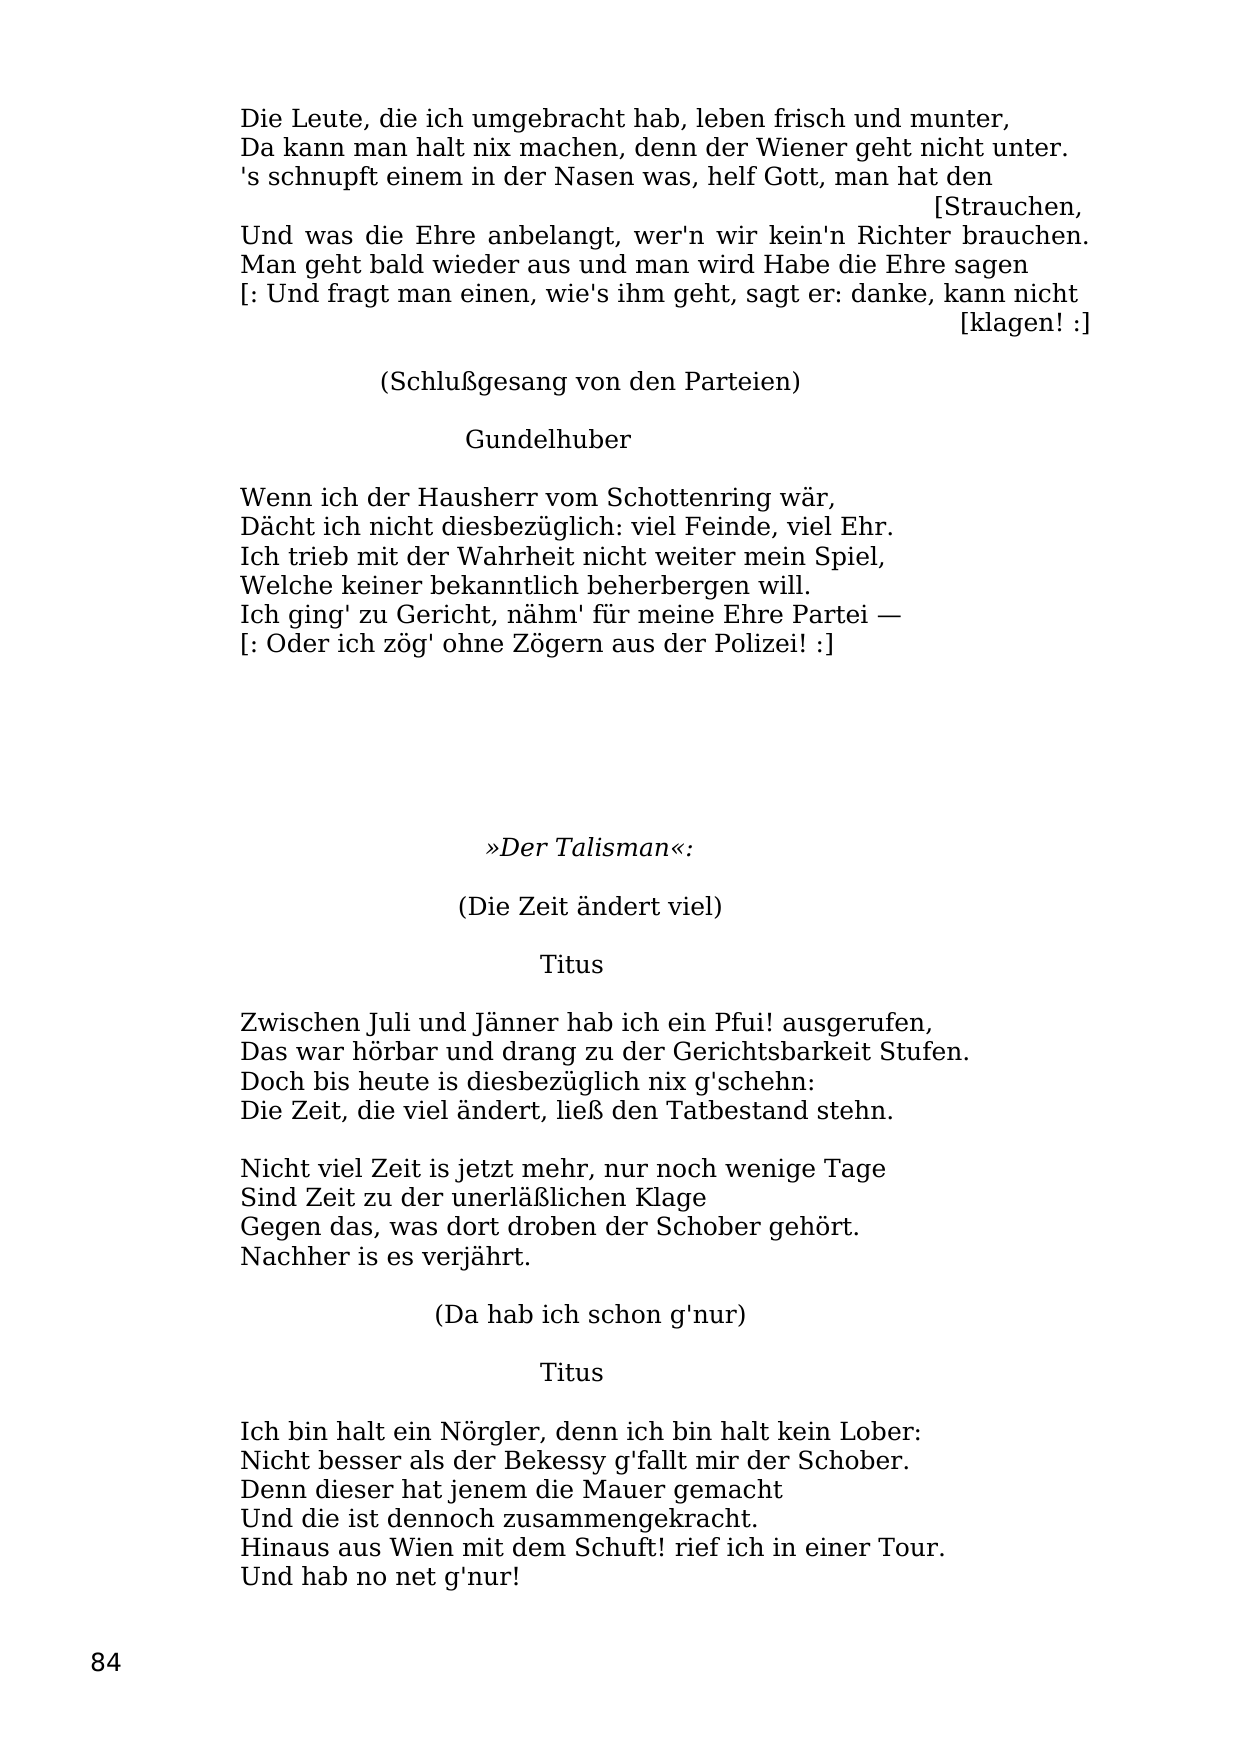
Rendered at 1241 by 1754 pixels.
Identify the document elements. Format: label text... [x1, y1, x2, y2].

text Und hab no net g'nur! [240, 1562, 1091, 1592]
text Nachher is es verjährt. [240, 1242, 1091, 1271]
text Doch bis heute is diesbezüglich nix g'schehn: [240, 1067, 1091, 1096]
text Zwischen Juli und Jänner hab ich ein Pfui! ausgerufen, [240, 1008, 1091, 1037]
text [: Und fragt man einen, wie's ihm geht, sagt er: danke, kann nicht [240, 279, 1091, 308]
text Die Leute, die ich umgebracht hab, leben frisch und munter, [240, 104, 1091, 133]
text Dächt ich nicht diesbezüglich: viel Feinde, viel Ehr. [240, 512, 1091, 542]
text Ich ging' zu Gericht, nähm' für meine Ehre Partei — [240, 600, 1091, 629]
text (Die Zeit ändert viel) [90, 892, 1091, 921]
text Gundelhuber [240, 425, 1091, 454]
text Das war hörbar und drang zu der Gerichtsbarkeit Stufen. [240, 1037, 1091, 1067]
text Ich bin halt ein Nörgler, denn ich bin halt kein Lober: [240, 1417, 1091, 1446]
text Und was die Ehre anbelangt, wer'n wir kein'n Richter brauchen. Man geht bald wieder aus und man wird Habe die Ehre sagen [240, 221, 1091, 279]
text Da kann man halt nix machen, denn der Wiener geht nicht unter. [240, 133, 1091, 162]
text Hinaus aus Wien mit dem Schuft! rief ich in einer Tour. [240, 1533, 1091, 1562]
text Nicht besser als der Bekessy g'fallt mir der Schober. [240, 1446, 1091, 1475]
text Ich trieb mit der Wahrheit nicht weiter mein Spiel, [240, 542, 1091, 571]
text Titus [240, 1358, 1091, 1387]
text Die Zeit, die viel ändert, ließ den Tatbestand stehn. [240, 1096, 1091, 1125]
text Nicht viel Zeit is jetzt mehr, nur noch wenige Tage [240, 1154, 1091, 1183]
text (Da hab ich schon g'nur) [90, 1300, 1091, 1329]
text [Strauchen, [240, 192, 1091, 221]
text Welche keiner bekanntlich beherbergen will. [240, 571, 1091, 600]
text Denn dieser hat jenem die Mauer gemacht [240, 1475, 1091, 1504]
text Titus [240, 950, 1091, 979]
text (Schlußgesang von den Parteien) [90, 367, 1091, 396]
text [klagen! :] [240, 308, 1091, 337]
text Und die ist dennoch zusammengekracht. [240, 1504, 1091, 1533]
text 's schnupft einem in der Nasen was, helf Gott, man hat den [240, 162, 1091, 192]
text Gegen das, was dort droben der Schober gehört. [240, 1212, 1091, 1242]
text Wenn ich der Hausherr vom Schottenring wär, [240, 483, 1091, 512]
text [: Oder ich zög' ohne Zögern aus der Polizei! :] [240, 629, 1091, 658]
text Sind Zeit zu der unerläßlichen Klage [240, 1183, 1091, 1212]
text »Der Talisman«: [90, 833, 1091, 862]
